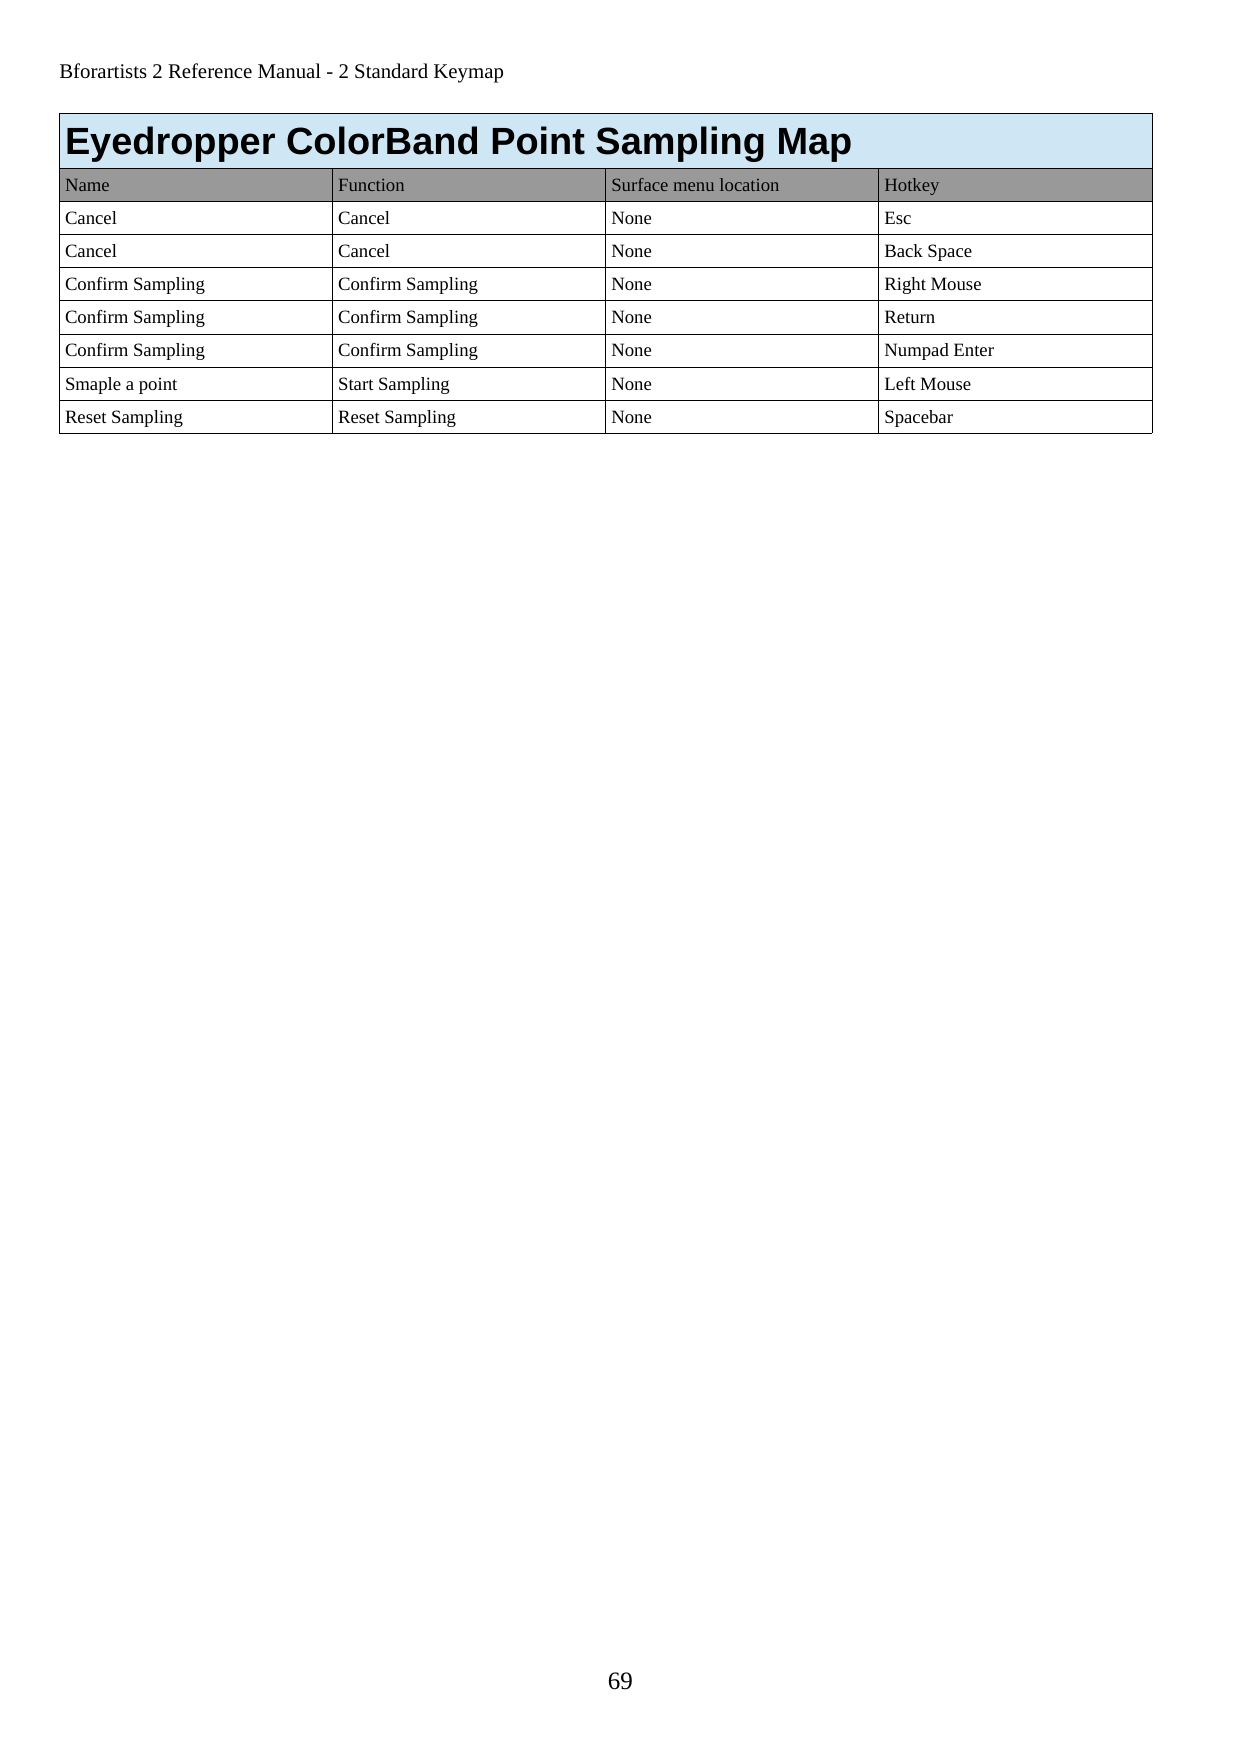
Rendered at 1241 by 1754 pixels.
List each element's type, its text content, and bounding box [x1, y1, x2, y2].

table_cell Esc [879, 202, 1152, 234]
table_cell None [606, 268, 878, 300]
table_cell Surface menu location [606, 169, 878, 201]
table_cell Reset Sampling [60, 401, 332, 433]
table_cell Confirm Sampling [333, 268, 605, 300]
table_cell Cancel [60, 202, 332, 234]
table_cell Return [879, 301, 1152, 333]
table_cell Confirm Sampling [333, 301, 605, 333]
table_cell Numpad Enter [879, 335, 1152, 367]
table_cell Spacebar [879, 401, 1152, 433]
table_cell Right Mouse [879, 268, 1152, 300]
table_cell Start Sampling [333, 368, 605, 400]
table_cell Hotkey [879, 169, 1152, 201]
table_cell Back Space [879, 235, 1152, 267]
table_cell None [606, 301, 878, 333]
table_cell None [606, 368, 878, 400]
table_cell Confirm Sampling [60, 268, 332, 300]
table_cell Confirm Sampling [333, 335, 605, 367]
table_cell Name [60, 169, 332, 201]
table_cell Confirm Sampling [60, 301, 332, 333]
table_cell Cancel [333, 235, 605, 267]
table_cell None [606, 202, 878, 234]
table_header Eyedropper ColorBand Point Sampling Map [60, 114, 1152, 168]
table_cell None [606, 235, 878, 267]
table_cell Reset Sampling [333, 401, 605, 433]
table_cell None [606, 335, 878, 367]
table_cell Smaple a point [60, 368, 332, 400]
table_cell Confirm Sampling [60, 335, 332, 367]
table_cell None [606, 401, 878, 433]
table_cell Cancel [60, 235, 332, 267]
table_cell Cancel [333, 202, 605, 234]
table_cell Left Mouse [879, 368, 1152, 400]
table_cell Function [333, 169, 605, 201]
